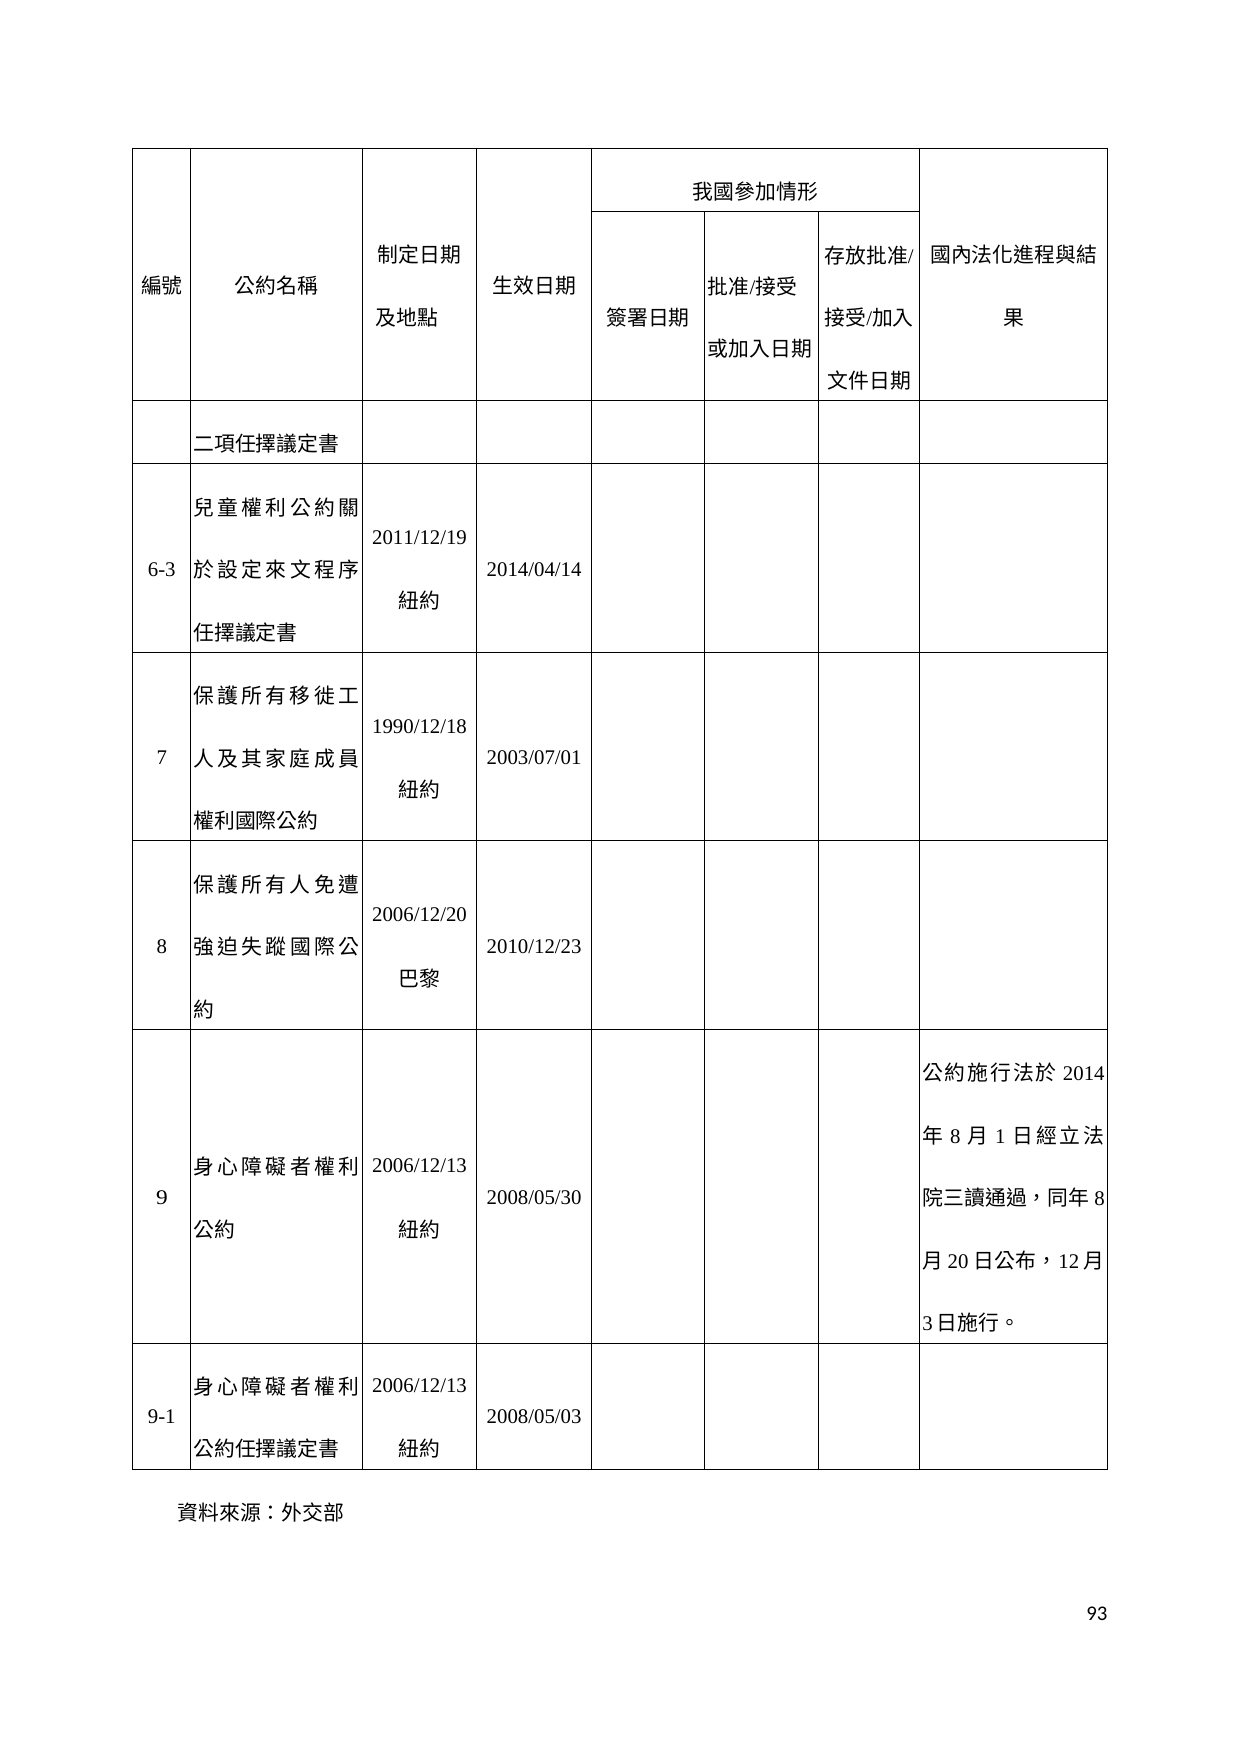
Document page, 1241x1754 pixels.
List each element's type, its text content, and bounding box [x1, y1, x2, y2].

table_cell 簽署日期 [592, 212, 704, 400]
table_cell [592, 841, 704, 1029]
table_cell 2006/12/13 紐約 [363, 1344, 476, 1468]
table_cell [363, 401, 476, 463]
table_cell [705, 653, 818, 840]
table_cell [592, 1344, 704, 1468]
table_cell [705, 464, 818, 652]
table_cell [477, 401, 591, 463]
table_cell 存放批准/接受/加入文件日期 [819, 212, 919, 400]
table_cell 身心障礙者權利公約任擇議定書 [191, 1344, 362, 1468]
table_cell [592, 401, 704, 463]
table_header 制定日期 及地點 [363, 149, 476, 400]
table_cell 9 [133, 1030, 190, 1342]
table_cell 6-3 [133, 464, 190, 652]
table_cell [819, 401, 919, 463]
table_header 生效日期 [477, 149, 591, 400]
table_cell [592, 1030, 704, 1342]
table_header 公約名稱 [191, 149, 362, 400]
table_cell 保護所有移徙工人及其家庭成員權利國際公約 [191, 653, 362, 840]
table_cell 身心障礙者權利公約 [191, 1030, 362, 1342]
table_cell 2008/05/30 [477, 1030, 591, 1342]
table_header 編號 [133, 149, 190, 400]
table_header 我國參加情形 [592, 149, 919, 211]
table_cell 2006/12/13 紐約 [363, 1030, 476, 1342]
table_cell [705, 841, 818, 1029]
table_cell [920, 464, 1107, 652]
table_cell 9-1 [133, 1344, 190, 1468]
table_cell 2003/07/01 [477, 653, 591, 840]
table_cell 7 [133, 653, 190, 840]
table_cell 兒童權利公約關於設定來文程序任擇議定書 [191, 464, 362, 652]
table_cell 2008/05/03 [477, 1344, 591, 1468]
table_cell 保護所有人免遭強迫失蹤國際公約 [191, 841, 362, 1029]
table_cell [819, 464, 919, 652]
table_cell [920, 841, 1107, 1029]
table_cell 批准/接受或加入日期 [705, 212, 818, 400]
table_cell [819, 653, 919, 840]
table_cell [705, 1030, 818, 1342]
table_cell 2011/12/19 紐約 [363, 464, 476, 652]
table_cell [133, 401, 190, 463]
table_cell [920, 401, 1107, 463]
table_cell [819, 1030, 919, 1342]
table_cell [592, 653, 704, 840]
table_cell 公約施行法於2014年8月1日經立法院三讀通過，同年8月20日公布，12月3日施行。 [920, 1030, 1107, 1342]
table_cell 2014/04/14 [477, 464, 591, 652]
table_cell [819, 1344, 919, 1468]
table_cell [592, 464, 704, 652]
table_cell 2006/12/20 巴黎 [363, 841, 476, 1029]
table_cell 1990/12/18紐約 [363, 653, 476, 840]
table_cell [819, 841, 919, 1029]
table_cell [705, 401, 818, 463]
table_cell [705, 1344, 818, 1468]
text 資料來源：外交部 [177, 1470, 1107, 1532]
table_cell [920, 653, 1107, 840]
table_cell 2010/12/23 [477, 841, 591, 1029]
table_cell 8 [133, 841, 190, 1029]
table_cell [920, 1344, 1107, 1468]
table_header 國內法化進程與結果 [920, 149, 1107, 400]
table_cell 二項任擇議定書 [191, 401, 362, 463]
